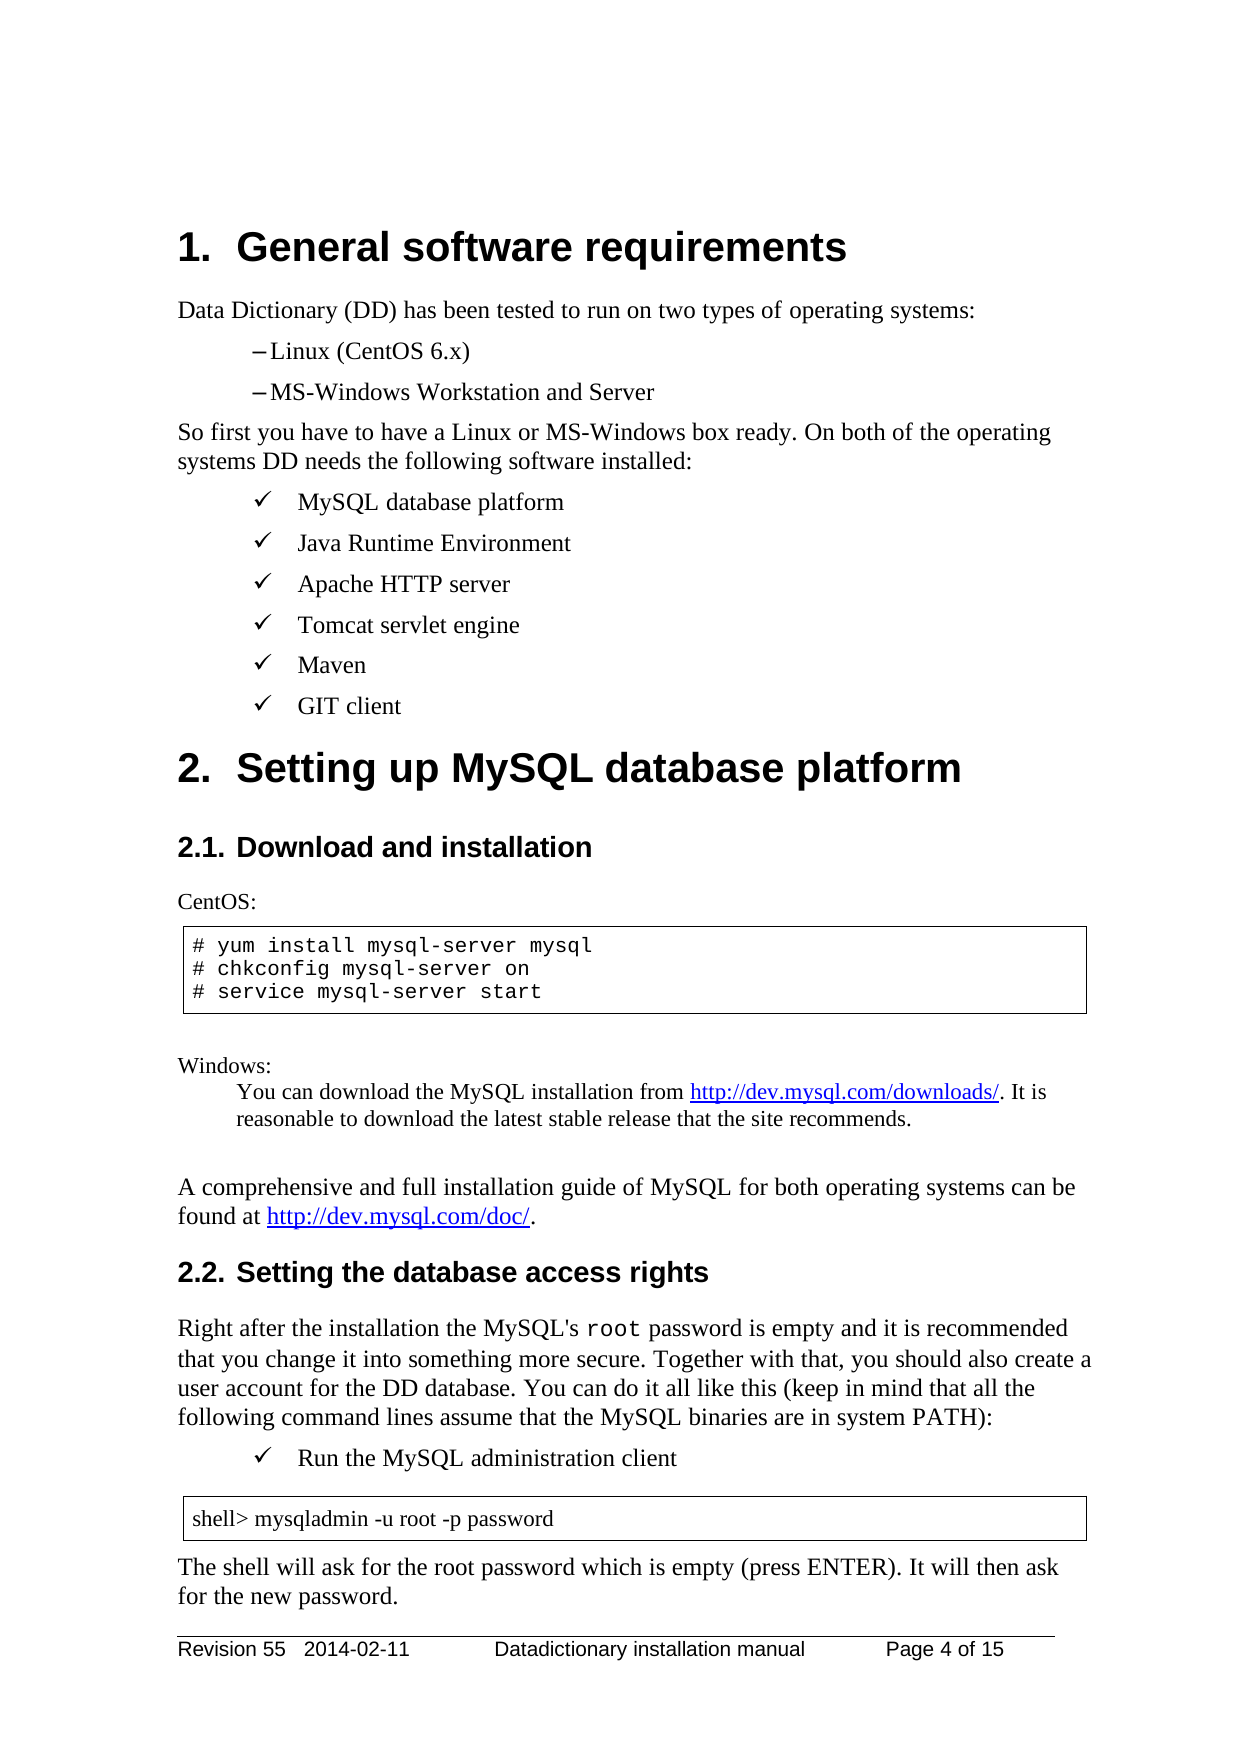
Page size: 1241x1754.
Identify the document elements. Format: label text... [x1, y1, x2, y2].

subtitle Windows: [177, 1052, 1092, 1078]
list MS-Windows Workstation and Server [252, 376, 1092, 405]
list MySQL database platform [252, 487, 1092, 516]
list Linux (CentOS 6.x) [252, 336, 1092, 364]
text shell> mysqladmin -u root -p password [184, 1497, 1086, 1540]
text # yum install mysql-server mysql # chkconfig mysql-server on # service mysql-server start [184, 927, 1086, 1013]
subtitle Setting up MySQL database platform [177, 744, 1092, 792]
list Run the MySQL administration client [252, 1443, 1092, 1472]
subtitle Setting the database access rights [177, 1255, 1092, 1288]
list Tomcat servlet engine [252, 609, 1092, 639]
text The shell will ask for the root password which is empty (press ENTER). It will then ask for the new password. [177, 1552, 1092, 1610]
list Apache HTTP server [252, 569, 1092, 598]
text A comprehensive and full installation guide of MySQL for both operating systems can be found at http://dev.mysql.com/doc/. [177, 1172, 1092, 1230]
text Right after the installation the MySQL's root password is empty and it is recommended that you change it into something more secure. Together with that, you should also create a user account for the DD database. You can do it all like this (keep in mind that all the following command lines assume that the MySQL binaries are in system PATH): [177, 1313, 1092, 1431]
list You can download the MySQL installation from http://dev.mysql.com/downloads/. It is reasonable to download the latest stable release that the site recommends. [236, 1078, 1092, 1131]
list Maven [252, 650, 1092, 679]
subtitle General software requirements [177, 222, 1092, 270]
text So first you have to have a Linux or MS-Windows box ready. On both of the operating systems DD needs the following software installed: [177, 417, 1092, 475]
list Java Runtime Environment [252, 528, 1092, 557]
subtitle CentOS: [177, 888, 1092, 914]
list GIT client [252, 691, 1092, 720]
text Data Dictionary (DD) has been tested to run on two types of operating systems: [177, 295, 1092, 324]
subtitle Download and installation [177, 829, 1092, 863]
